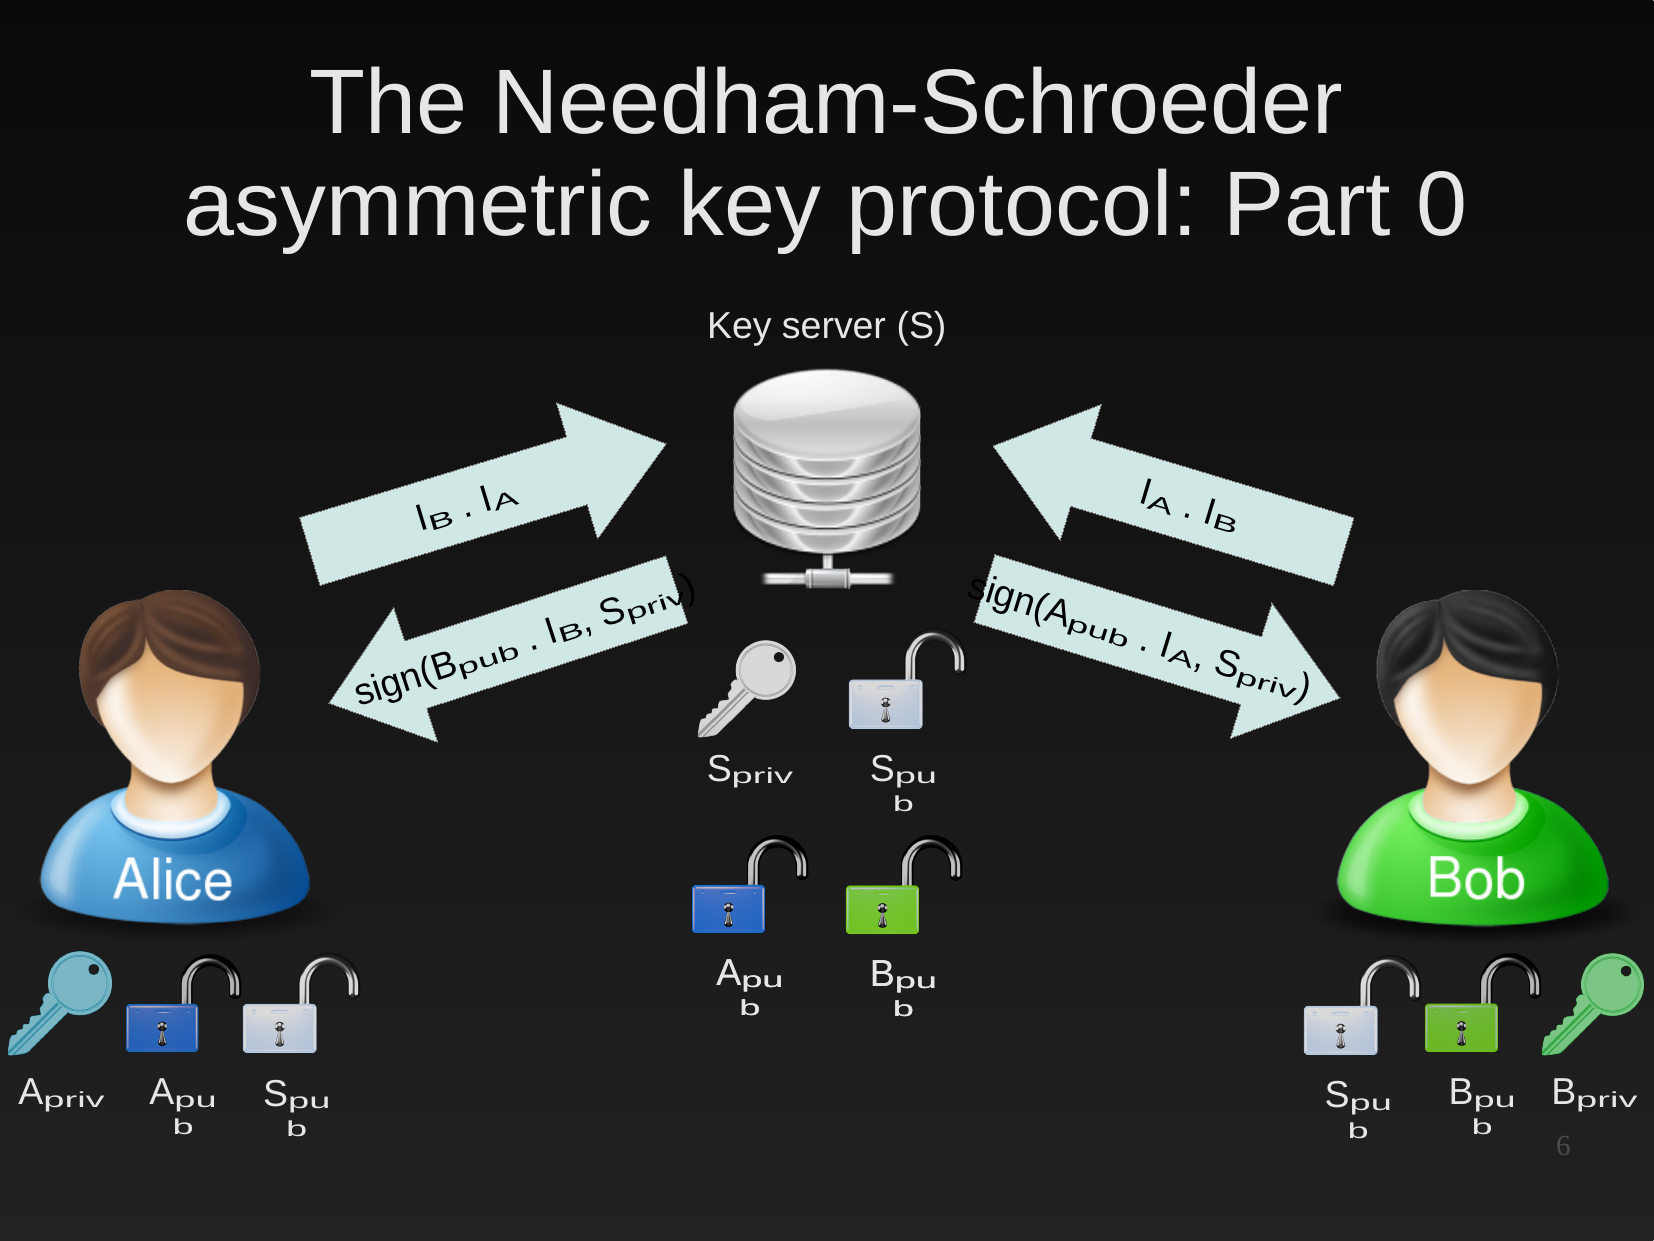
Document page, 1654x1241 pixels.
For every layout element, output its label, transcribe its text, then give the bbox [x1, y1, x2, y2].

text_box Spub [237, 1064, 356, 1134]
text_box Apriv [0, 1062, 124, 1133]
text_box sign(Apub . IA, Spriv) [973, 554, 1341, 739]
picture [6, 950, 114, 1058]
text_box Bpriv [1535, 1062, 1654, 1133]
picture [1297, 590, 1654, 1066]
text_box Apub [690, 943, 810, 1014]
picture [844, 826, 963, 944]
text_box Spriv [690, 739, 810, 810]
picture [847, 619, 967, 740]
picture [690, 826, 809, 943]
text_box Bpub [844, 944, 963, 1015]
text_box IA . IB [993, 404, 1354, 586]
text_box Key server (S) [590, 297, 1063, 355]
picture [0, 590, 361, 1064]
text_box IB . IA [299, 402, 667, 586]
text_box Bpub [1423, 1062, 1535, 1133]
picture [708, 355, 945, 591]
title The Needham-Schroeder asymmetric key protocol: Part 0 [82, 49, 1571, 257]
picture [696, 639, 798, 739]
text_box sign(Bpub . IB, Spriv) [328, 555, 688, 743]
text_box Spub [1299, 1066, 1418, 1136]
text_box Apub [124, 1062, 243, 1133]
text_box Spub [844, 739, 963, 810]
